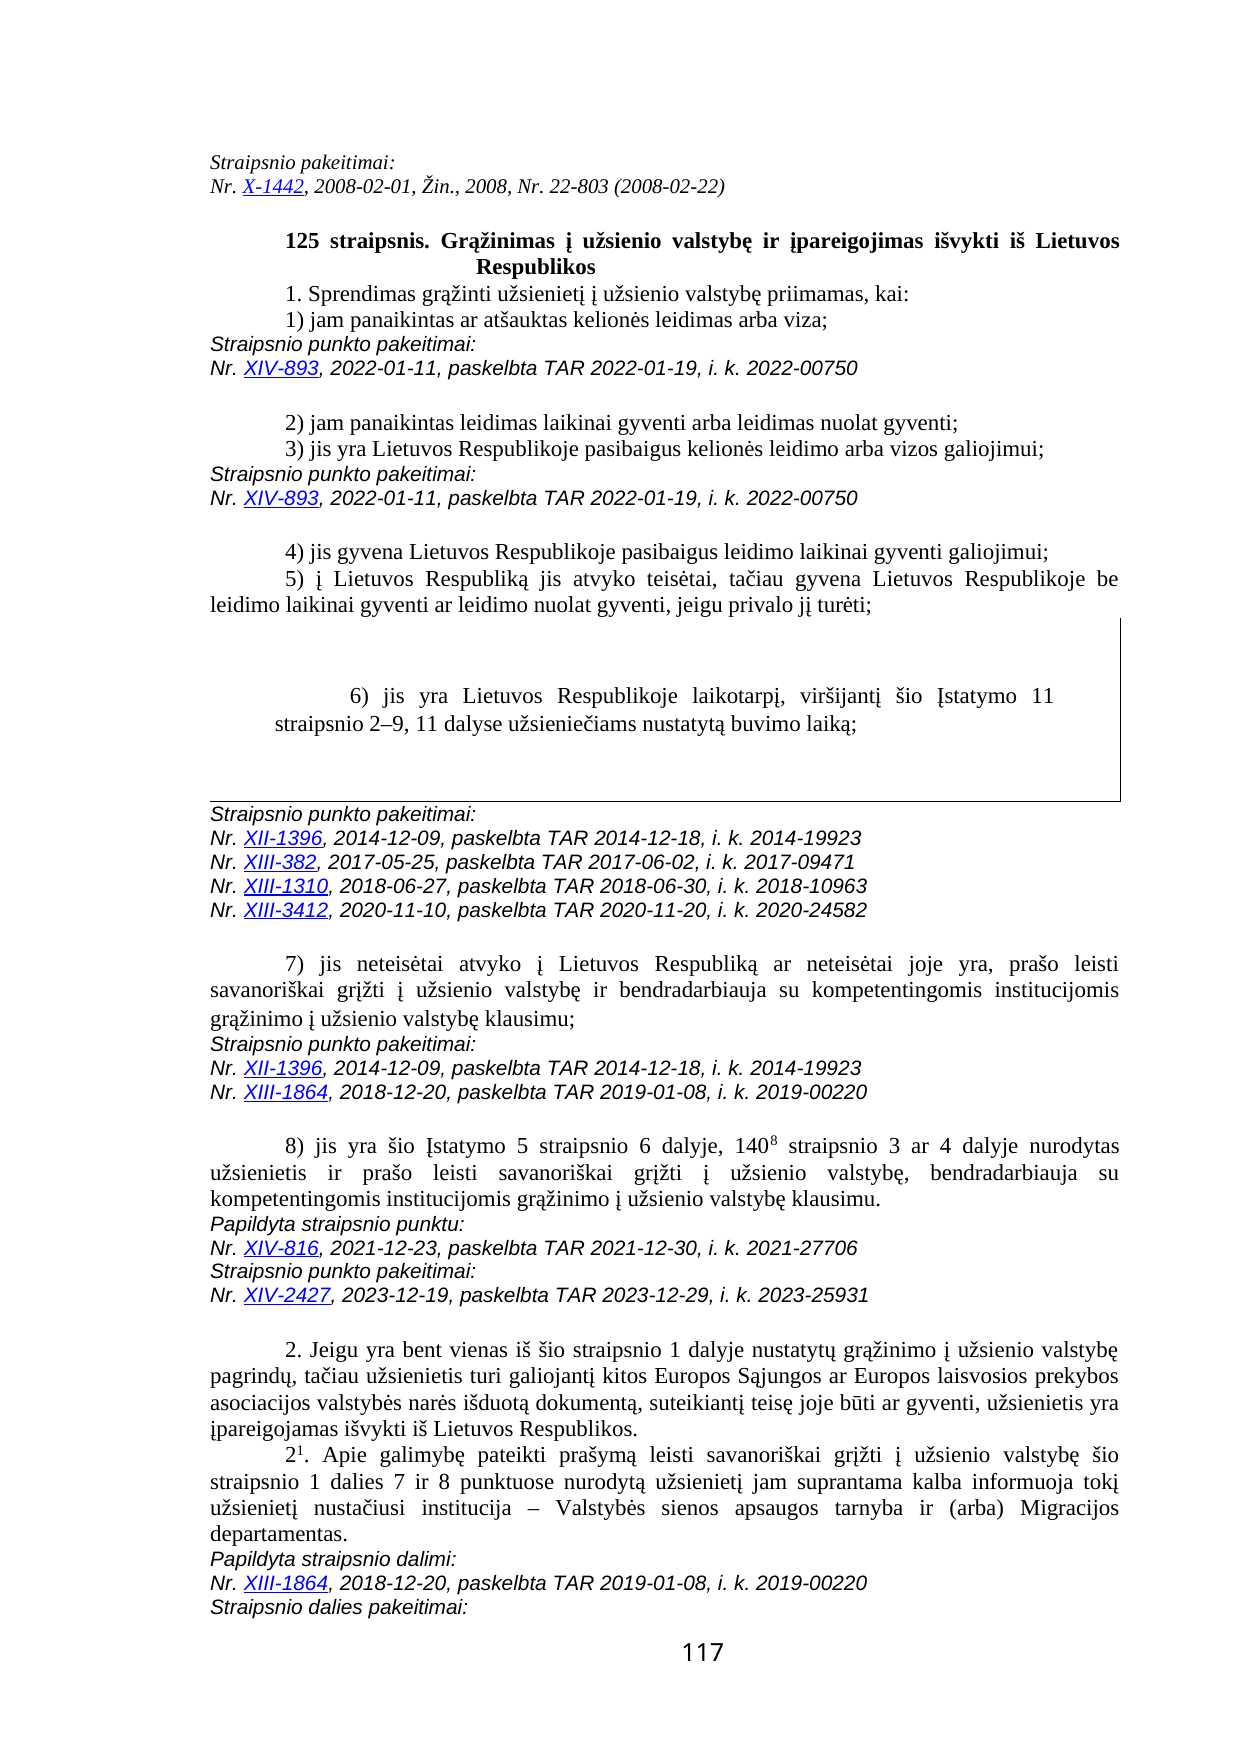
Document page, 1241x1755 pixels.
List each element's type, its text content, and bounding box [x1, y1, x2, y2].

text 7) jis neteisėtai atvyko į Lietuvos Respubliką ar neteisėtai joje yra, prašo leisti savanoriškai grįžti į užsienio valstybę ir bendradarbiauja su kompetentingomis institucijomis grąžinimo į užsienio valstybę klausimu; [210, 950, 1120, 1032]
text 5) į Lietuvos Respubliką jis atvyko teisėtai, tačiau gyvena Lietuvos Respublikoje be leidimo laikinai gyventi ar leidimo nuolat gyventi, jeigu privalo jį turėti; [210, 565, 1120, 617]
text Straipsnio pakeitimai: [210, 150, 1120, 174]
text Nr. XIV-816, 2021-12-23, paskelbta TAR 2021-12-30, i. k. 2021-27706 [210, 1235, 1120, 1259]
text Straipsnio dalies pakeitimai: [210, 1595, 1120, 1619]
text Nr. XIII-382, 2017-05-25, paskelbta TAR 2017-06-02, i. k. 2017-09471 [210, 849, 1120, 873]
text 1) jam panaikintas ar atšauktas kelionės leidimas arba viza; [210, 306, 1120, 332]
text Nr. XII-1396, 2014-12-09, paskelbta TAR 2014-12-18, i. k. 2014-19923 [210, 1056, 1120, 1079]
text 1. Sprendimas grąžinti užsienietį į užsienio valstybę priimamas, kai: [210, 279, 1120, 306]
text 6) jis yra Lietuvos Respublikoje laikotarpį, viršijantį šio Įstatymo 11 straipsnio 2–9, 11 dalyse užsieniečiams nustatytą buvimo laiką; [210, 617, 1120, 801]
text 4) jis gyvena Lietuvos Respublikoje pasibaigus leidimo laikinai gyventi galiojimui; [210, 538, 1120, 565]
text 3) jis yra Lietuvos Respublikoje pasibaigus kelionės leidimo arba vizos galiojimui; [210, 435, 1120, 462]
text 2. Jeigu yra bent vienas iš šio straipsnio 1 dalyje nustatytų grąžinimo į užsienio valstybę pagrindų, tačiau užsienietis turi galiojantį kitos Europos Sąjungos ar Europos laisvosios prekybos asociacijos valstybės narės išduotą dokumentą, suteikiantį teisę joje būti ar gyventi, užsienietis yra įpareigojamas išvykti iš Lietuvos Respublikos. [210, 1336, 1120, 1441]
text Nr. XIII-1310, 2018-06-27, paskelbta TAR 2018-06-30, i. k. 2018-10963 [210, 873, 1120, 897]
text Papildyta straipsnio punktu: [210, 1211, 1120, 1235]
text 8) jis yra šio Įstatymo 5 straipsnio 6 dalyje, 1408 straipsnio 3 ar 4 dalyje nurodytas užsienietis ir prašo leisti savanoriškai grįžti į užsienio valstybę, bendradarbiauja su kompetentingomis institucijomis grąžinimo į užsienio valstybę klausimu. [210, 1132, 1120, 1211]
text Nr. XIII-1864, 2018-12-20, paskelbta TAR 2019-01-08, i. k. 2019-00220 [210, 1079, 1120, 1103]
text Straipsnio punkto pakeitimai: [210, 802, 1120, 826]
text 21. Apie galimybę pateikti prašymą leisti savanoriškai grįžti į užsienio valstybę šio straipsnio 1 dalies 7 ir 8 punktuose nurodytą užsienietį jam suprantama kalba informuoja tokį užsienietį nustačiusi institucija – Valstybės sienos apsaugos tarnyba ir (arba) Migracijos departamentas. [210, 1441, 1120, 1547]
text Straipsnio punkto pakeitimai: [210, 462, 1120, 486]
text Straipsnio punkto pakeitimai: [210, 1032, 1120, 1056]
text Nr. XIII-3412, 2020-11-10, paskelbta TAR 2020-11-20, i. k. 2020-24582 [210, 897, 1120, 921]
text Nr. XIV-893, 2022-01-11, paskelbta TAR 2022-01-19, i. k. 2022-00750 [210, 356, 1120, 380]
text Nr. XIV-893, 2022-01-11, paskelbta TAR 2022-01-19, i. k. 2022-00750 [210, 486, 1120, 509]
text Nr. XIII-1864, 2018-12-20, paskelbta TAR 2019-01-08, i. k. 2019-00220 [210, 1571, 1120, 1595]
text Straipsnio punkto pakeitimai: [210, 1259, 1120, 1283]
text Straipsnio punkto pakeitimai: [210, 332, 1120, 356]
text Nr. XIV-2427, 2023-12-19, paskelbta TAR 2023-12-29, i. k. 2023-25931 [210, 1283, 1120, 1307]
text Nr. XII-1396, 2014-12-09, paskelbta TAR 2014-12-18, i. k. 2014-19923 [210, 826, 1120, 849]
text 2) jam panaikintas leidimas laikinai gyventi arba leidimas nuolat gyventi; [210, 409, 1120, 435]
text 125 straipsnis. Grąžinimas į užsienio valstybę ir įpareigojimas išvykti iš Lietuvos Respublikos [285, 227, 1120, 279]
text Papildyta straipsnio dalimi: [210, 1547, 1120, 1571]
text Nr. X-1442, 2008-02-01, Žin., 2008, Nr. 22-803 (2008-02-22) [210, 174, 1120, 198]
